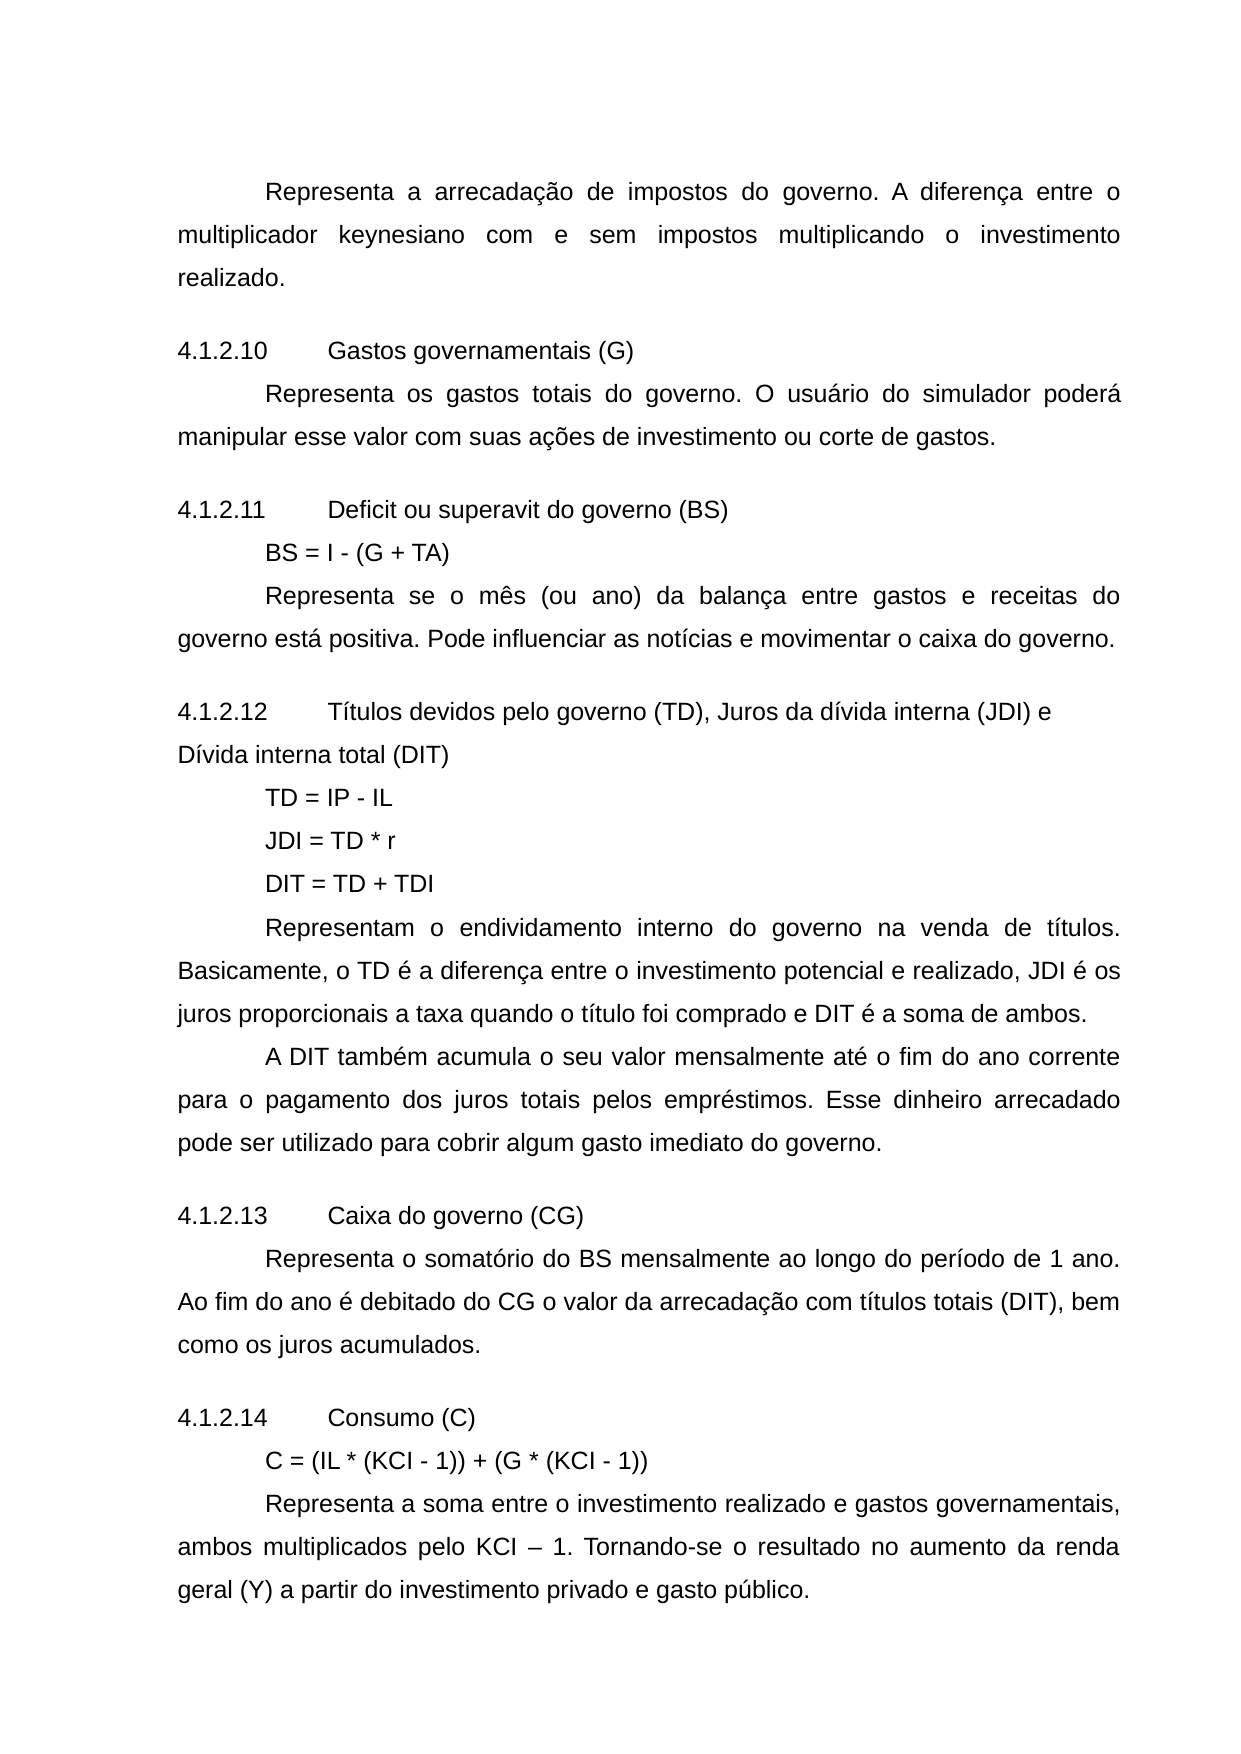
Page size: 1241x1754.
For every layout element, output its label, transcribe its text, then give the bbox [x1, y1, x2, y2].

subtitle Deficit ou superavit do governo (BS) [177, 495, 1122, 524]
text A DIT também acumula o seu valor mensalmente até o fim do ano corrente para o pagamento dos juros totais pelos empréstimos. Esse dinheiro arrecadado pode ser utilizado para cobrir algum gasto imediato do governo. [177, 1042, 1122, 1157]
subtitle Caixa do governo (CG) [177, 1201, 1122, 1229]
text JDI = TD * r [177, 826, 1122, 855]
text Representa os gastos totais do governo. O usuário do simulador poderá manipular esse valor com suas ações de investimento ou corte de gastos. [177, 379, 1122, 451]
subtitle Títulos devidos pelo governo (TD), Juros da dívida interna (JDI) e Dívida interna total (DIT) [177, 697, 1122, 769]
text BS = I - (G + TA) [177, 538, 1122, 567]
subtitle Consumo (C) [177, 1403, 1122, 1431]
text Representa a arrecadação de impostos do governo. A diferença entre o multiplicador keynesiano com e sem impostos multiplicando o investimento realizado. [177, 177, 1122, 292]
subtitle Gastos governamentais (G) [177, 336, 1122, 365]
text Representa se o mês (ou ano) da balança entre gastos e receitas do governo está positiva. Pode influenciar as notícias e movimentar o caixa do governo. [177, 581, 1122, 653]
text TD = IP - IL [177, 783, 1122, 812]
text Representa a soma entre o investimento realizado e gastos governamentais, ambos multiplicados pelo KCI – 1. Tornando-se o resultado no aumento da renda geral (Y) a partir do investimento privado e gasto público. [177, 1489, 1122, 1604]
text Representa o somatório do BS mensalmente ao longo do período de 1 ano. Ao fim do ano é debitado do CG o valor da arrecadação com títulos totais (DIT), bem como os juros acumulados. [177, 1244, 1122, 1359]
text C = (IL * (KCI - 1)) + (G * (KCI - 1)) [177, 1446, 1122, 1474]
text Representam o endividamento interno do governo na venda de títulos. Basicamente, o TD é a diferença entre o investimento potencial e realizado, JDI é os juros proporcionais a taxa quando o título foi comprado e DIT é a soma de ambos. [177, 912, 1122, 1027]
text DIT = TD + TDI [177, 869, 1122, 898]
